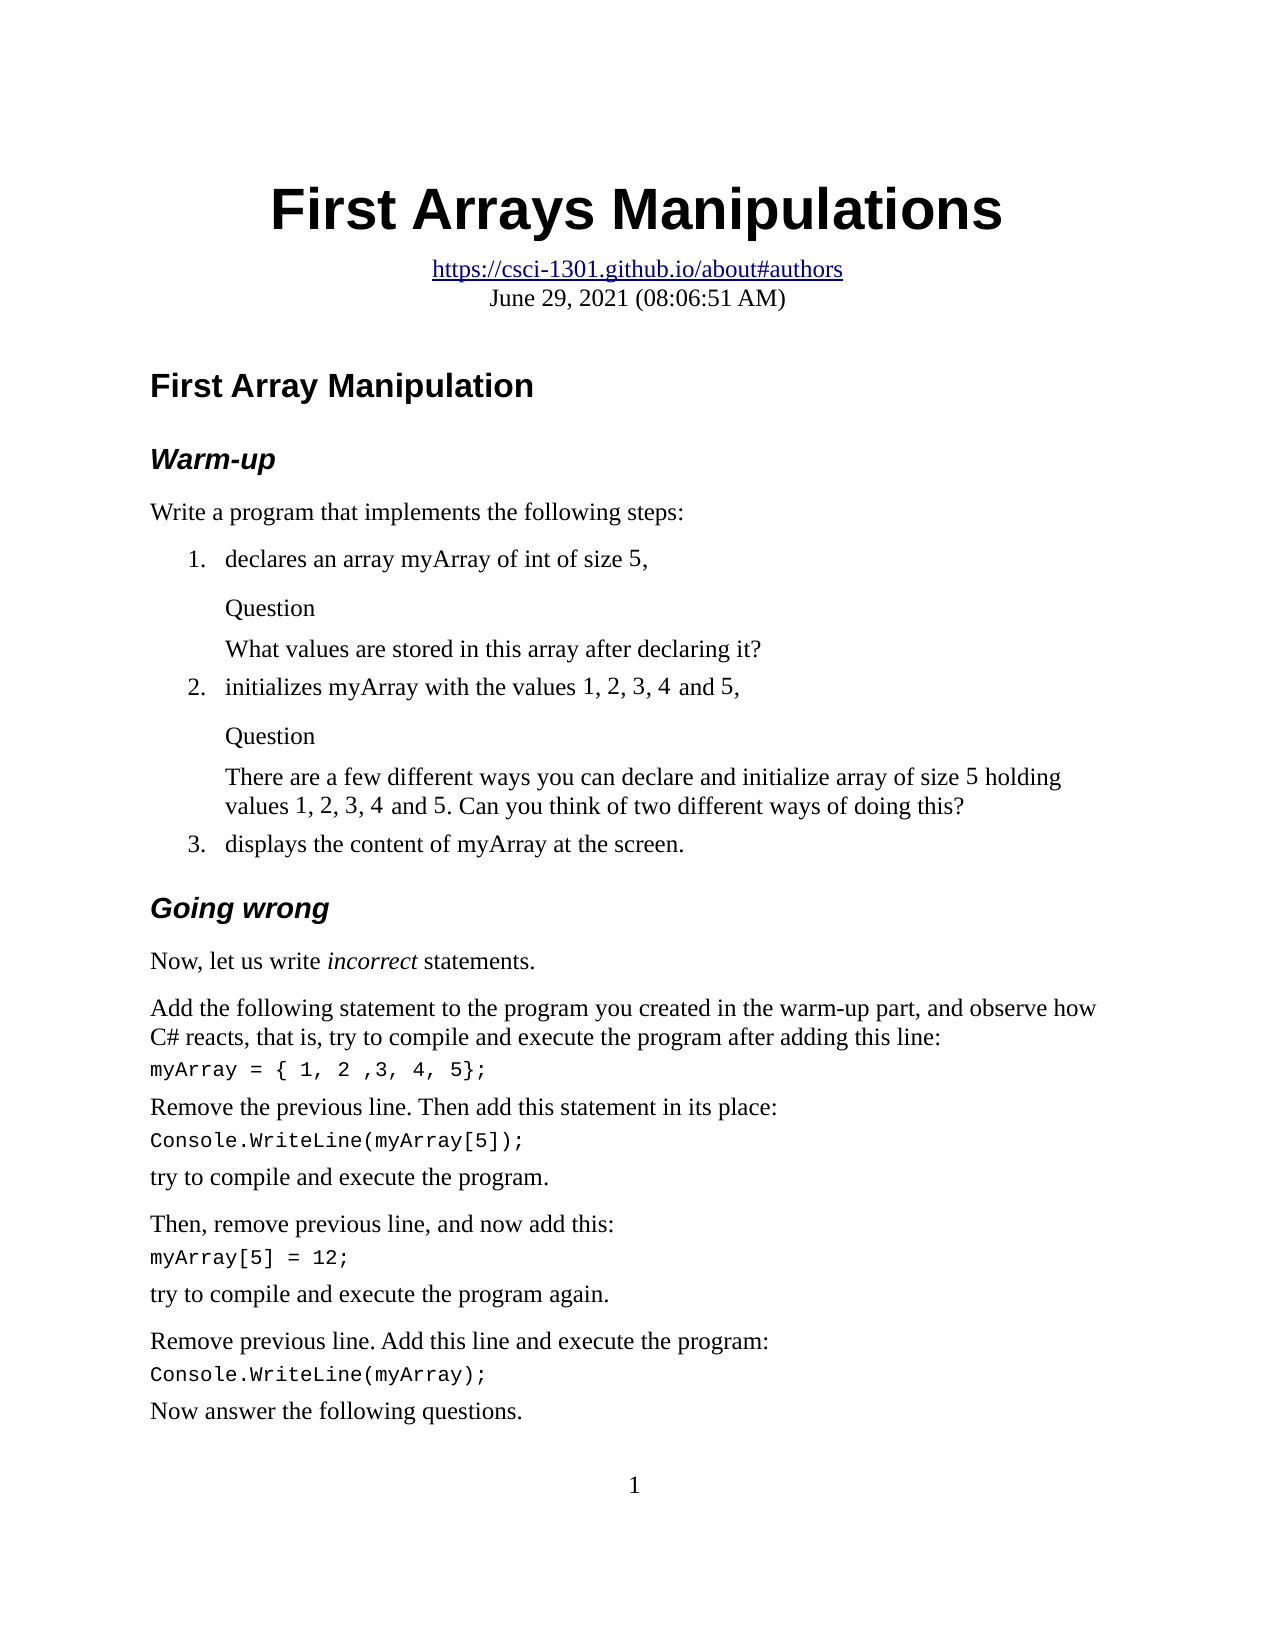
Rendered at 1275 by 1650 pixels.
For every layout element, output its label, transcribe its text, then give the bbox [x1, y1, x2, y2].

text Console.WriteLine(myArray); [150, 1364, 1125, 1387]
list initializes myArray with the values , , , and , [187, 672, 1125, 701]
text try to compile and execute the program again. [150, 1279, 1125, 1308]
list declares an array myArray of int of size , [187, 544, 1125, 572]
text Add the following statement to the program you created in the warm-up part, and observe how C# reacts, that is, try to compile and execute the program after adding this line: [150, 993, 1125, 1051]
list displays the content of myArray at the screen. [187, 829, 1125, 857]
title First Arrays Manipulations [150, 175, 1125, 242]
text June 29, 2021 (08:06:51 AM) [150, 283, 1125, 312]
text https://csci-1301.github.io/about#authors [150, 254, 1125, 283]
list What values are stored in this array after declaring it? [187, 634, 1125, 663]
list Question [187, 721, 1125, 750]
text try to compile and execute the program. [150, 1162, 1125, 1191]
subtitle First Array Manipulation [150, 366, 1125, 404]
text Now, let us write incorrect statements. [150, 946, 1125, 975]
text Console.WriteLine(myArray[5]); [150, 1130, 1125, 1153]
text Then, remove previous line, and now add this: [150, 1209, 1125, 1238]
subtitle Warm-up [150, 442, 1125, 476]
text Remove previous line. Add this line and execute the program: [150, 1326, 1125, 1355]
text Remove the previous line. Then add this statement in its place: [150, 1092, 1125, 1121]
text Now answer the following questions. [150, 1396, 1125, 1425]
text myArray[5] = 12; [150, 1247, 1125, 1270]
text myArray = { 1, 2 ,3, 4, 5}; [150, 1059, 1125, 1083]
subtitle Going wrong [150, 891, 1125, 925]
text Write a program that implements the following steps: [150, 497, 1125, 526]
list There are a few different ways you can declare and initialize array of size holding values , , , and . Can you think of two different ways of doing this? [187, 762, 1125, 820]
list Question [187, 593, 1125, 622]
